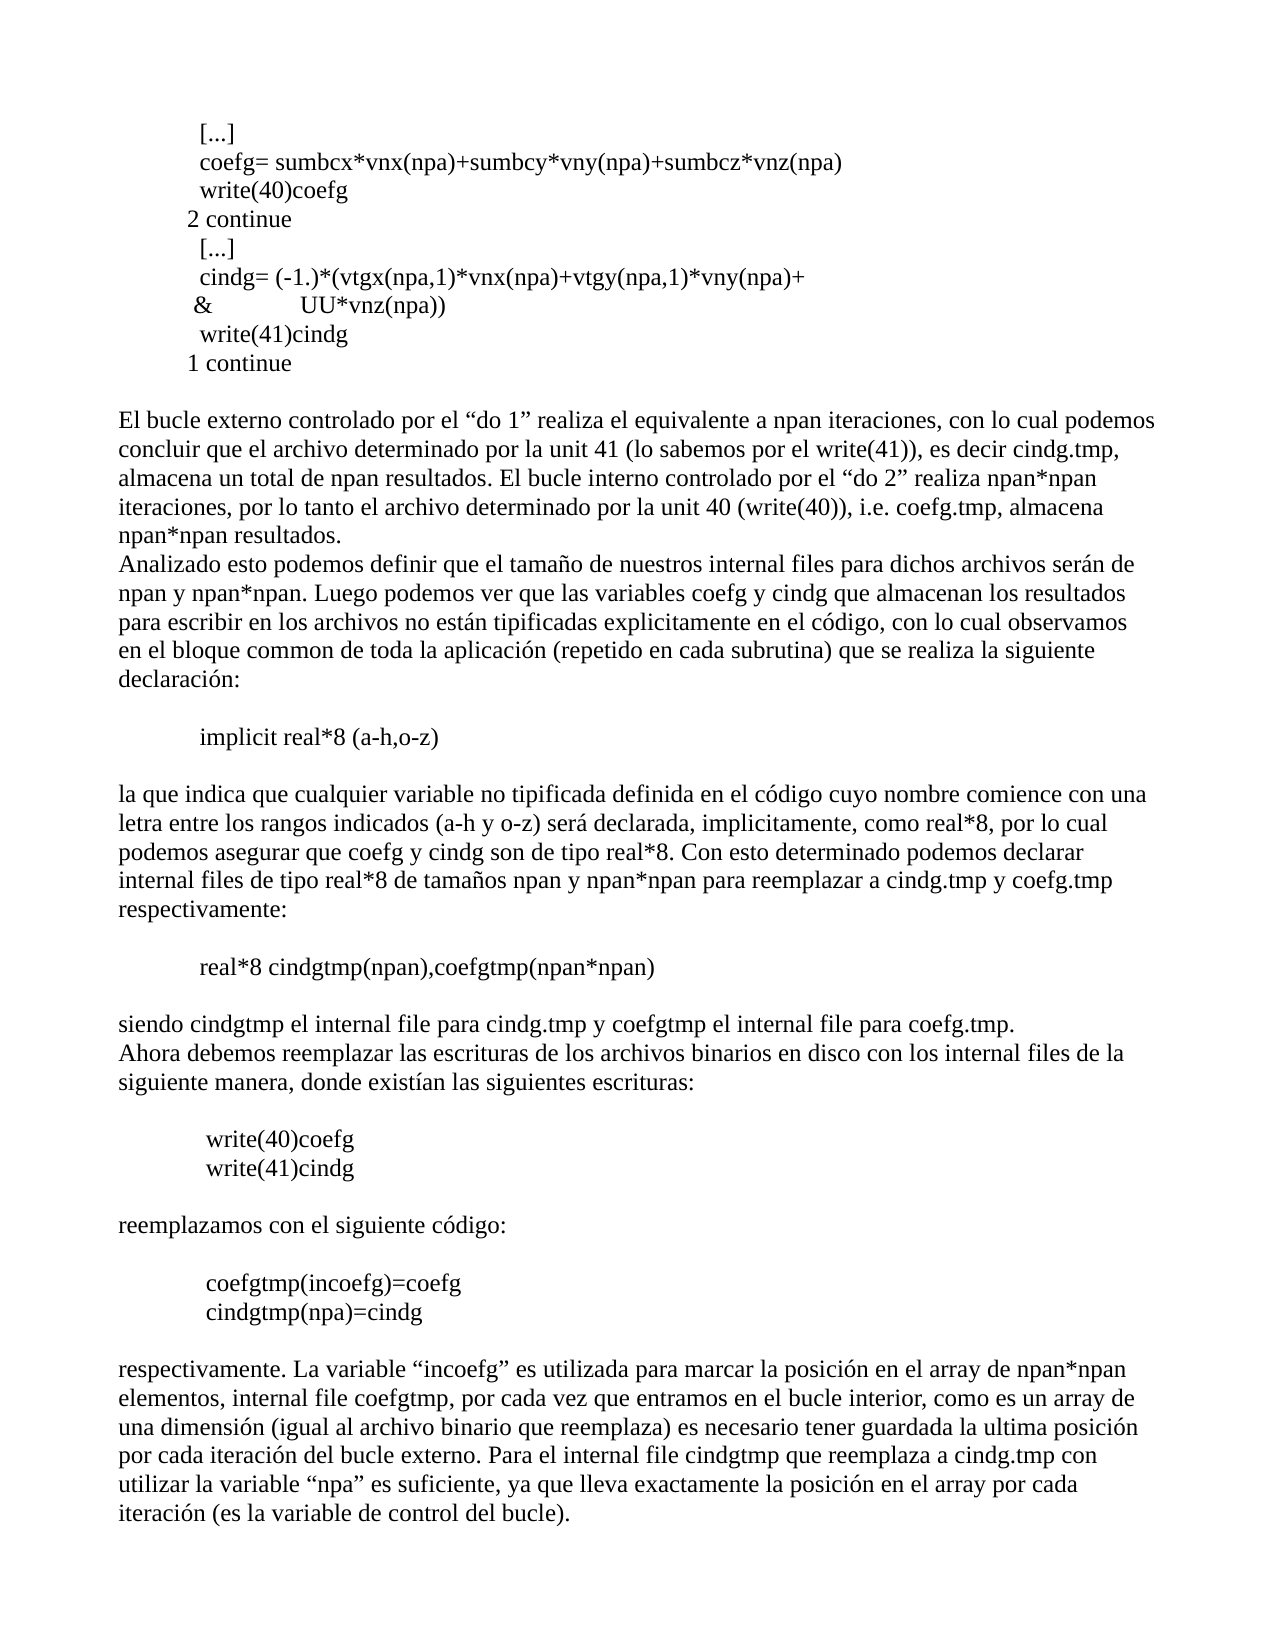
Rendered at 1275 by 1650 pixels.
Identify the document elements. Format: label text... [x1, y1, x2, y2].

text respectivamente. La variable “incoefg” es utilizada para marcar la posición en el array de npan*npan elementos, internal file coefgtmp, por cada vez que entramos en el bucle interior, como es un array de una dimensión (igual al archivo binario que reemplaza) es necesario tener guardada la ultima posición por cada iteración del bucle externo. Para el internal file cindgtmp que reemplaza a cindg.tmp con utilizar la variable “npa” es suficiente, ya que lleva exactamente la posición en el array por cada iteración (es la variable de control del bucle). [118, 1354, 1157, 1527]
text 1 continue [162, 348, 1157, 377]
text write(41)cindg [206, 1153, 1157, 1182]
text write(41)cindg [162, 319, 1157, 348]
text & UU*vnz(npa)) [162, 291, 1157, 319]
text cindg= (-1.)*(vtgx(npa,1)*vnx(npa)+vtgy(npa,1)*vny(npa)+ [162, 262, 1157, 291]
text real*8 cindgtmp(npan),coefgtmp(npan*npan) [162, 952, 1157, 981]
text coefgtmp(incoefg)=coefg [206, 1268, 1157, 1297]
text la que indica que cualquier variable no tipificada definida en el código cuyo nombre comience con una letra entre los rangos indicados (a-h y o-z) será declarada, implicitamente, como real*8, por lo cual podemos asegurar que coefg y cindg son de tipo real*8. Con esto determinado podemos declarar internal files de tipo real*8 de tamaños npan y npan*npan para reemplazar a cindg.tmp y coefg.tmp respectivamente: [118, 779, 1157, 923]
text El bucle externo controlado por el “do 1” realiza el equivalente a npan iteraciones, con lo cual podemos concluir que el archivo determinado por la unit 41 (lo sabemos por el write(41)), es decir cindg.tmp, almacena un total de npan resultados. El bucle interno controlado por el “do 2” realiza npan*npan iteraciones, por lo tanto el archivo determinado por la unit 40 (write(40)), i.e. coefg.tmp, almacena npan*npan resultados. [118, 406, 1157, 549]
text 2 continue [162, 204, 1157, 233]
text siendo cindgtmp el internal file para cindg.tmp y coefgtmp el internal file para coefg.tmp. [118, 1009, 1157, 1038]
text [...] [162, 118, 1157, 147]
text Ahora debemos reemplazar las escrituras de los archivos binarios en disco con los internal files de la siguiente manera, donde existían las siguientes escrituras: [118, 1038, 1157, 1096]
text write(40)coefg [162, 176, 1157, 204]
text cindgtmp(npa)=cindg [206, 1297, 1157, 1326]
text [...] [162, 233, 1157, 262]
text reemplazamos con el siguiente código: [118, 1211, 1157, 1239]
text implicit real*8 (a-h,o-z) [162, 722, 1157, 751]
text Analizado esto podemos definir que el tamaño de nuestros internal files para dichos archivos serán de npan y npan*npan. Luego podemos ver que las variables coefg y cindg que almacenan los resultados para escribir en los archivos no están tipificadas explicitamente en el código, con lo cual observamos en el bloque common de toda la aplicación (repetido en cada subrutina) que se realiza la siguiente declaración: [118, 549, 1157, 693]
text write(40)coefg [206, 1124, 1157, 1153]
text coefg= sumbcx*vnx(npa)+sumbcy*vny(npa)+sumbcz*vnz(npa) [162, 147, 1157, 176]
